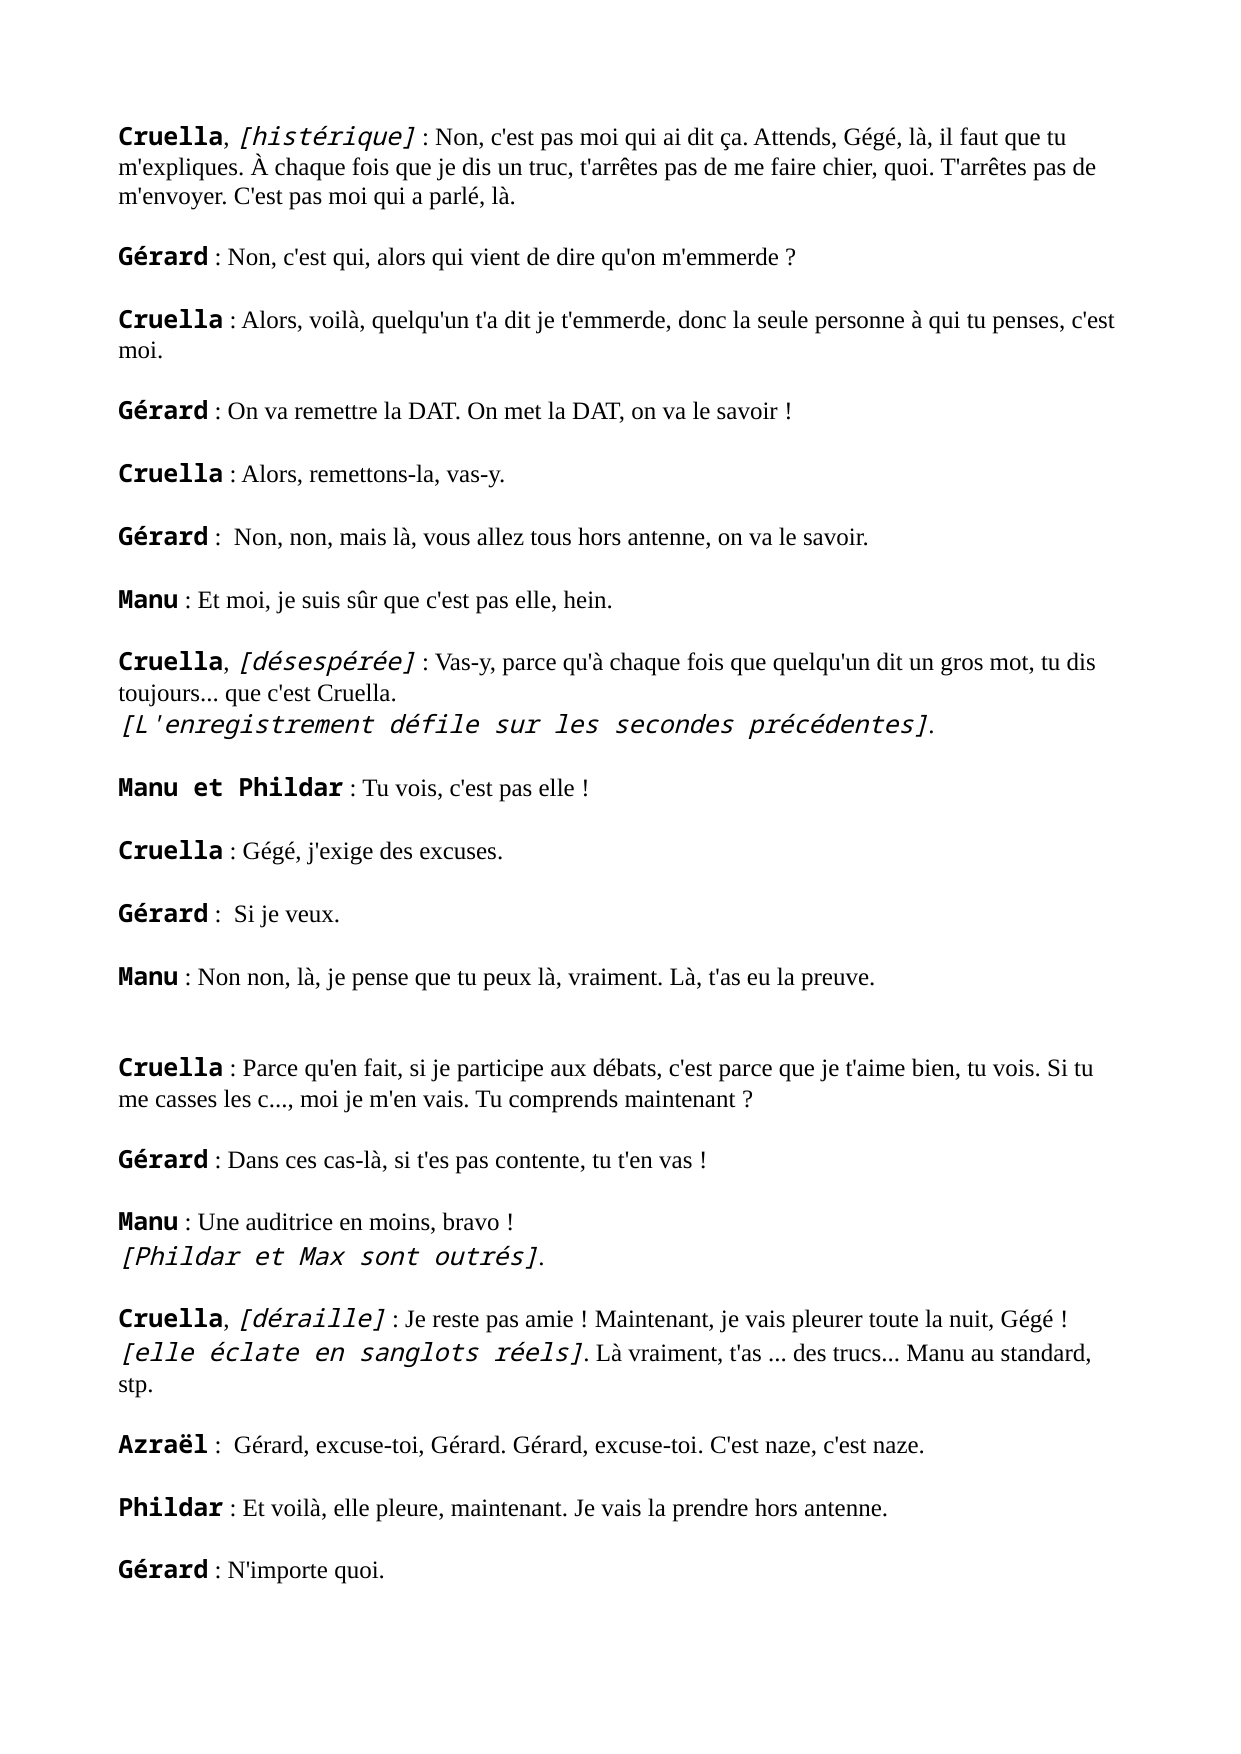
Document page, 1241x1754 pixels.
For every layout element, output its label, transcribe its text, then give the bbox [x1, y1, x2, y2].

text Cruella : Alors, voilà, quelqu'un t'a dit je t'emmerde, donc la seule personne à qui tu penses, c'est moi. [118, 301, 1122, 364]
text Manu et Phildar : Tu vois, c'est pas elle ! [118, 770, 1122, 804]
text Cruella, [déraille] : Je reste pas amie ! Maintenant, je vais pleurer toute la nuit, Gégé ! [elle éclate en sanglots réels]. Là vraiment, t'as ... des trucs... Manu au standard, stp. [118, 1301, 1122, 1398]
text Cruella : Alors, remettons-la, vas-y. [118, 456, 1122, 490]
text [L'enregistrement défile sur les secondes précédentes]. [118, 707, 1122, 741]
text Cruella : Gégé, j'exige des excuses. [118, 832, 1122, 867]
text Cruella : Parce qu'en fait, si je participe aux débats, c'est parce que je t'aime bien, tu vois. Si tu me casses les c..., moi je m'en vais. Tu comprends maintenant ? [118, 1050, 1122, 1112]
text Cruella, [histérique] : Non, c'est pas moi qui ai dit ça. Attends, Gégé, là, il faut que tu m'expliques. À chaque fois que je dis un truc, t'arrêtes pas de me faire chier, quoi. T'arrêtes pas de m'envoyer. C'est pas moi qui a parlé, là. [118, 118, 1122, 210]
text Manu : Une auditrice en moins, bravo ! [118, 1204, 1122, 1238]
text Gérard : On va remettre la DAT. On met la DAT, on va le savoir ! [118, 393, 1122, 427]
text Gérard : Non, c'est qui, alors qui vient de dire qu'on m'emmerde ? [118, 238, 1122, 272]
text Gérard : Dans ces cas-là, si t'es pas contente, tu t'en vas ! [118, 1141, 1122, 1175]
text Manu : Et moi, je suis sûr que c'est pas elle, hein. [118, 581, 1122, 615]
text Azraël : Gérard, excuse-toi, Gérard. Gérard, excuse-toi. C'est naze, c'est naze. [118, 1427, 1122, 1461]
text Gérard : Si je veux. [118, 895, 1122, 929]
text Cruella, [désespérée] : Vas-y, parce qu'à chaque fois que quelqu'un dit un gros mot, tu dis toujours... que c'est Cruella. [118, 644, 1122, 707]
text Gérard : N'importe quoi. [118, 1552, 1122, 1586]
text [Phildar et Max sont outrés]. [118, 1238, 1122, 1272]
text Phildar : Et voilà, elle pleure, maintenant. Je vais la prendre hors antenne. [118, 1489, 1122, 1523]
text Gérard : Non, non, mais là, vous allez tous hors antenne, on va le savoir. [118, 518, 1122, 552]
text Manu : Non non, là, je pense que tu peux là, vraiment. Là, t'as eu la preuve. [118, 958, 1122, 992]
